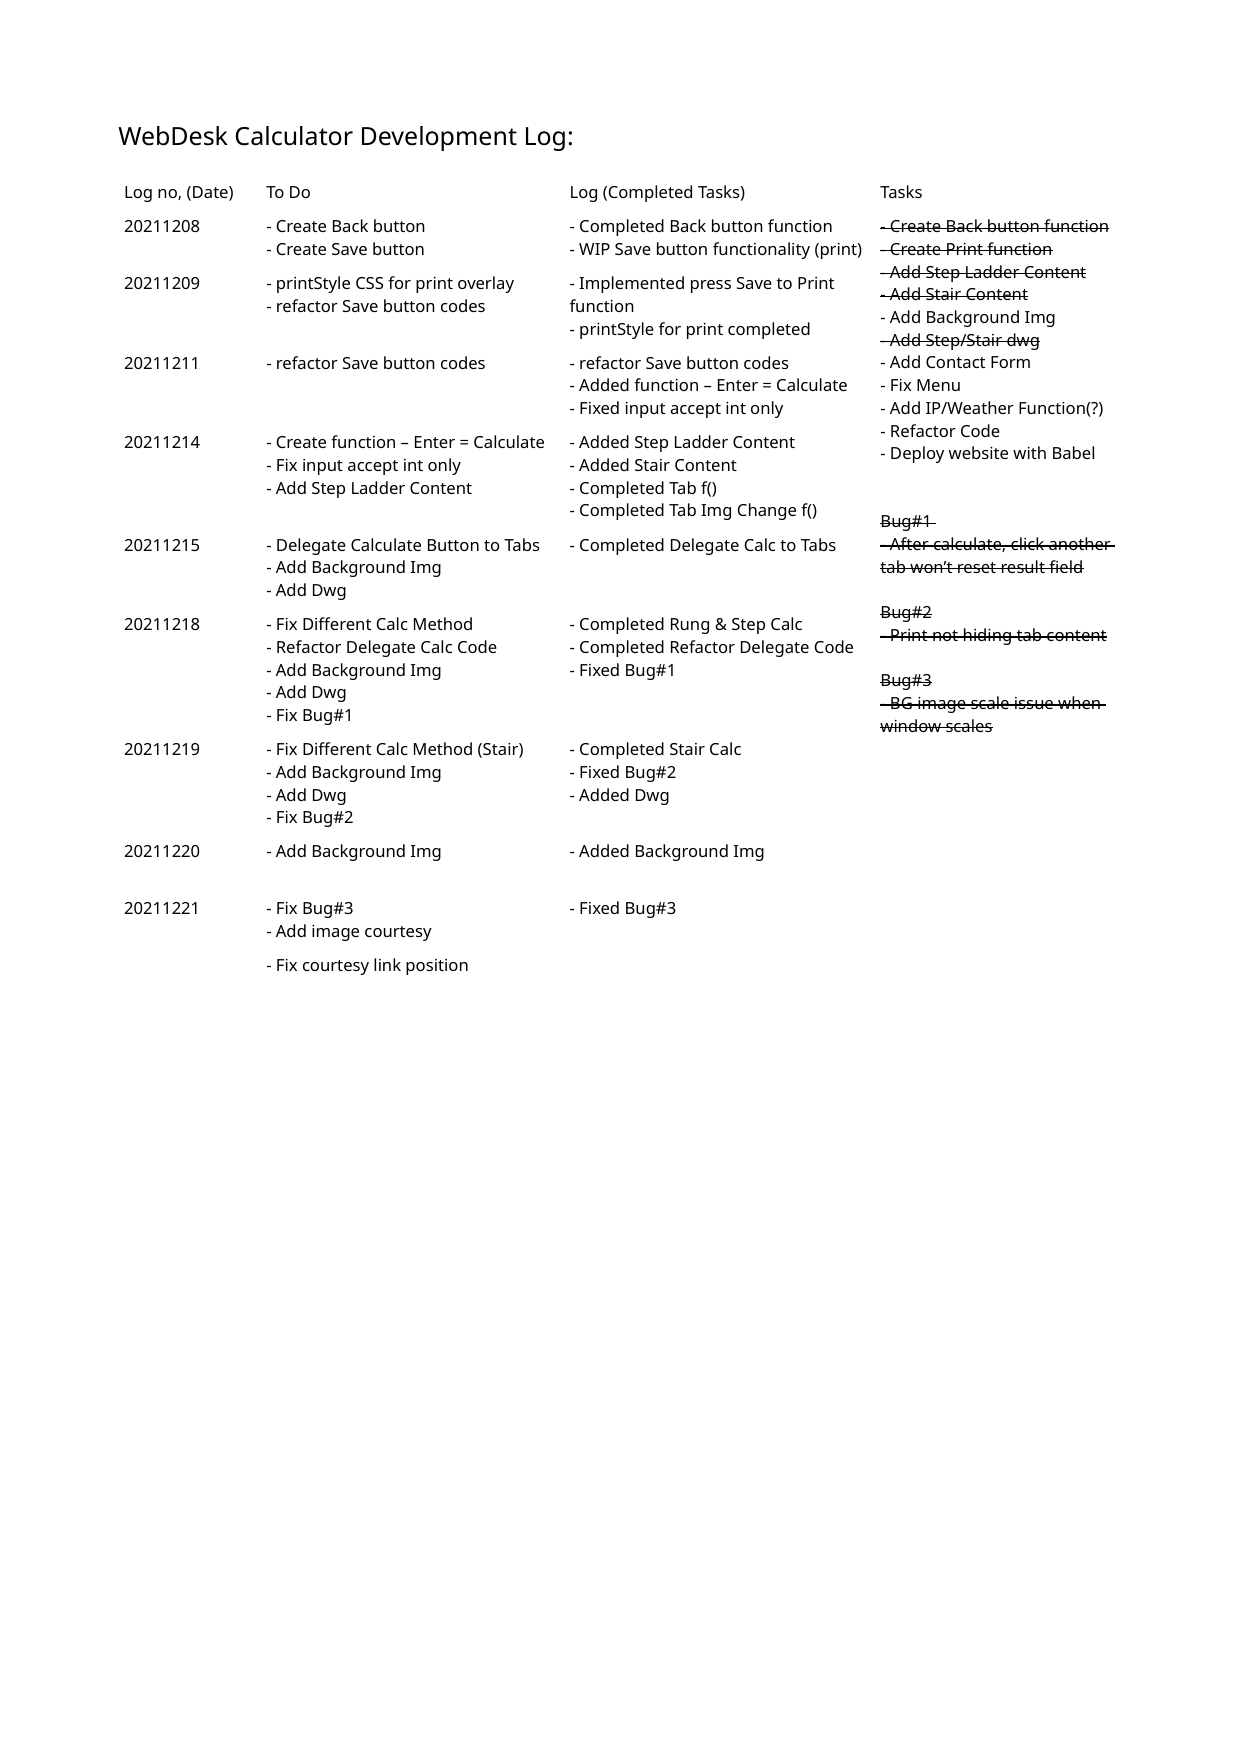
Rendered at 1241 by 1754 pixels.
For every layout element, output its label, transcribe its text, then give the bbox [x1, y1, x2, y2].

table_cell 20211209 [118, 266, 260, 346]
table_cell [564, 948, 874, 988]
table_cell - Fix Bug#3 - Add image courtesy [260, 891, 564, 948]
table_cell 20211220 [118, 834, 260, 891]
table_cell - Fixed Bug#3 [564, 891, 874, 948]
table_header Log (Completed Tasks) [564, 175, 874, 209]
table_cell - Added Step Ladder Content - Added Stair Content - Completed Tab f() - Completed Tab Img Change f() [564, 425, 874, 527]
table_header Log no, (Date) [118, 175, 260, 209]
table_cell - Completed Stair Calc - Fixed Bug#2 - Added Dwg [564, 732, 874, 834]
table_cell 20211214 [118, 425, 260, 527]
table_cell - Completed Rung & Step Calc - Completed Refactor Delegate Code - Fixed Bug#1 [564, 607, 874, 732]
table_cell 20211221 [118, 891, 260, 948]
table_cell - Create Back button function - Create Print function - Add Step Ladder Content - Add Stair Content - Add Background Img - Add Step/Stair dwg - Add Contact Form - Fix Menu - Add IP/Weather Function(?) - Refactor Code - Deploy website with Babel Bug#1 - After calculate, click another tab won’t reset result field Bug#2 - Print not hiding tab content Bug#3 - BG image scale issue when window scales [874, 209, 1123, 948]
table_cell - Implemented press Save to Print function - printStyle for print completed [564, 266, 874, 346]
table_cell - Fix Different Calc Method (Stair) - Add Background Img - Add Dwg - Fix Bug#2 [260, 732, 564, 834]
text WebDesk Calculator Development Log: [118, 118, 1122, 152]
table_cell - Delegate Calculate Button to Tabs - Add Background Img - Add Dwg [260, 528, 564, 607]
table_cell - Added Background Img [564, 834, 874, 891]
table_cell - printStyle CSS for print overlay - refactor Save button codes [260, 266, 564, 346]
table_cell [118, 948, 260, 988]
table_cell - refactor Save button codes [260, 346, 564, 425]
table_cell - Add Background Img [260, 834, 564, 891]
table_cell 20211219 [118, 732, 260, 834]
table_cell - Fix Different Calc Method - Refactor Delegate Calc Code - Add Background Img - Add Dwg - Fix Bug#1 [260, 607, 564, 732]
table_header To Do [260, 175, 564, 209]
table_cell 20211218 [118, 607, 260, 732]
table_cell - Fix courtesy link position [260, 948, 564, 988]
table_cell 20211215 [118, 528, 260, 607]
table_cell 20211211 [118, 346, 260, 425]
table_cell - Create Back button - Create Save button [260, 209, 564, 266]
table_header Tasks [874, 175, 1123, 209]
table_cell - refactor Save button codes - Added function – Enter = Calculate - Fixed input accept int only [564, 346, 874, 425]
table_cell - Completed Delegate Calc to Tabs [564, 528, 874, 607]
table_cell [874, 948, 1123, 988]
table_cell - Completed Back button function - WIP Save button functionality (print) [564, 209, 874, 266]
table_cell 20211208 [118, 209, 260, 266]
table_cell - Create function – Enter = Calculate - Fix input accept int only - Add Step Ladder Content [260, 425, 564, 527]
